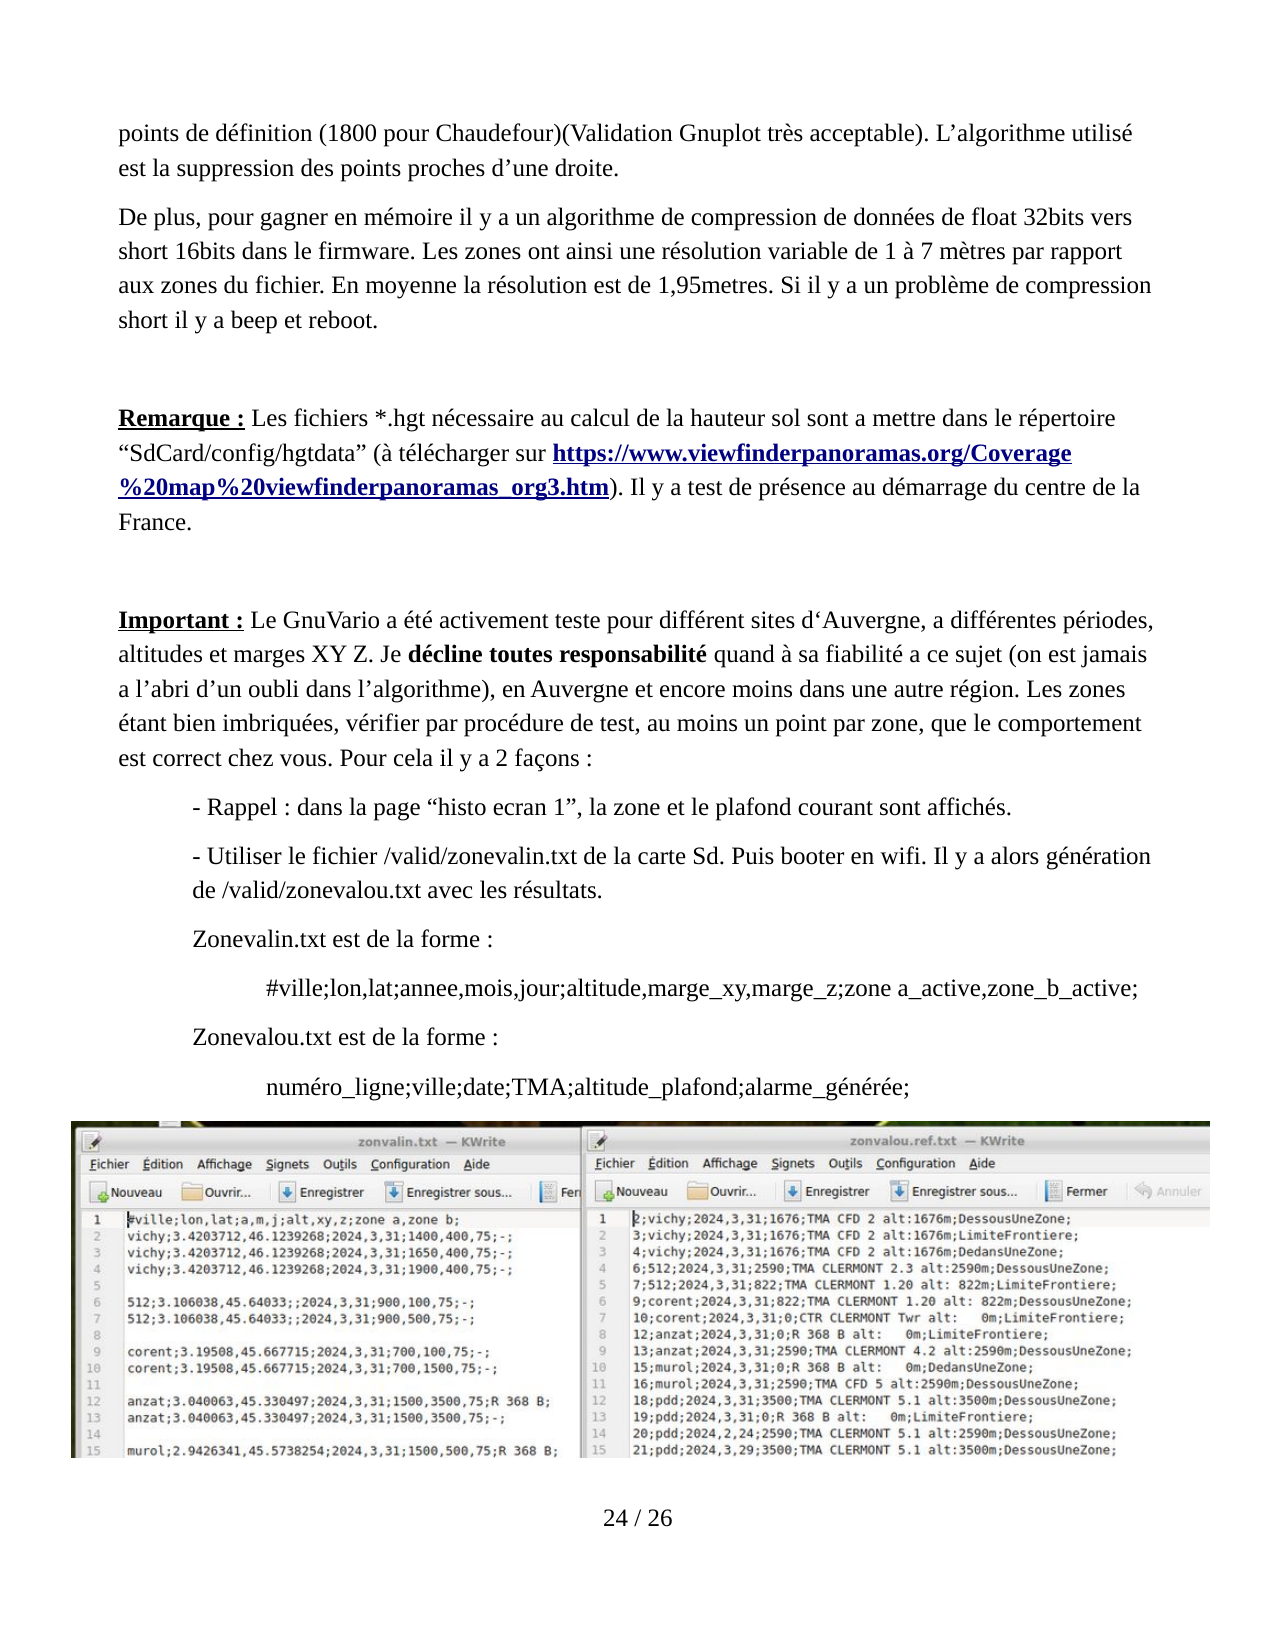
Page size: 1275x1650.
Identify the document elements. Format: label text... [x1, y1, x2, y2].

text numéro_ligne;ville;date;TMA;altitude_plafond;alarme_générée; [118, 1072, 1157, 1100]
text De plus, pour gagner en mémoire il y a un algorithme de compression de données de float 32bits vers short 16bits dans le firmware. Les zones ont ainsi une résolution variable de 1 à 7 mètres par rapport aux zones du fichier. En moyenne la résolution est de 1,95metres. Si il y a un problème de compression short il y a beep et reboot. [118, 202, 1157, 334]
text - Rappel : dans la page “histo ecran 1”, la zone et le plafond courant sont affichés. [118, 792, 1157, 821]
text #ville;lon,lat;annee,mois,jour;altitude,marge_xy,marge_z;zone a_active,zone_b_active; [118, 973, 1157, 1002]
picture [71, 1121, 1210, 1458]
text points de définition (1800 pour Chaudefour)(Validation Gnuplot très acceptable). L’algorithme utilisé est la suppression des points proches d’une droite. [118, 118, 1157, 181]
text Important : Le GnuVario a été activement teste pour différent sites d‘Auvergne, a différentes périodes, altitudes et marges XY Z. Je décline toutes responsabilité quand à sa fiabilité a ce sujet (on est jamais a l’abri d’un oubli dans l’algorithme), en Auvergne et encore moins dans une autre région. Les zones étant bien imbriquées, vérifier par procédure de test, au moins un point par zone, que le comportement est correct chez vous. Pour cela il y a 2 façons : [118, 605, 1157, 771]
text Zonevalin.txt est de la forme : [118, 924, 1157, 953]
text - Utiliser le fichier /valid/zonevalin.txt de la carte Sd. Puis booter en wifi. Il y a alors génération de /valid/zonevalou.txt avec les résultats. [118, 841, 1157, 904]
text Remarque : Les fichiers *.hgt nécessaire au calcul de la hauteur sol sont a mettre dans le répertoire “SdCard/config/hgtdata” (à télécharger sur https://www.viewfinderpanoramas.org/Coverage%20map%20viewfinderpanoramas_org3.htm). Il y a test de présence au démarrage du centre de la France. [118, 403, 1157, 535]
text Zonevalou.txt est de la forme : [118, 1022, 1157, 1051]
